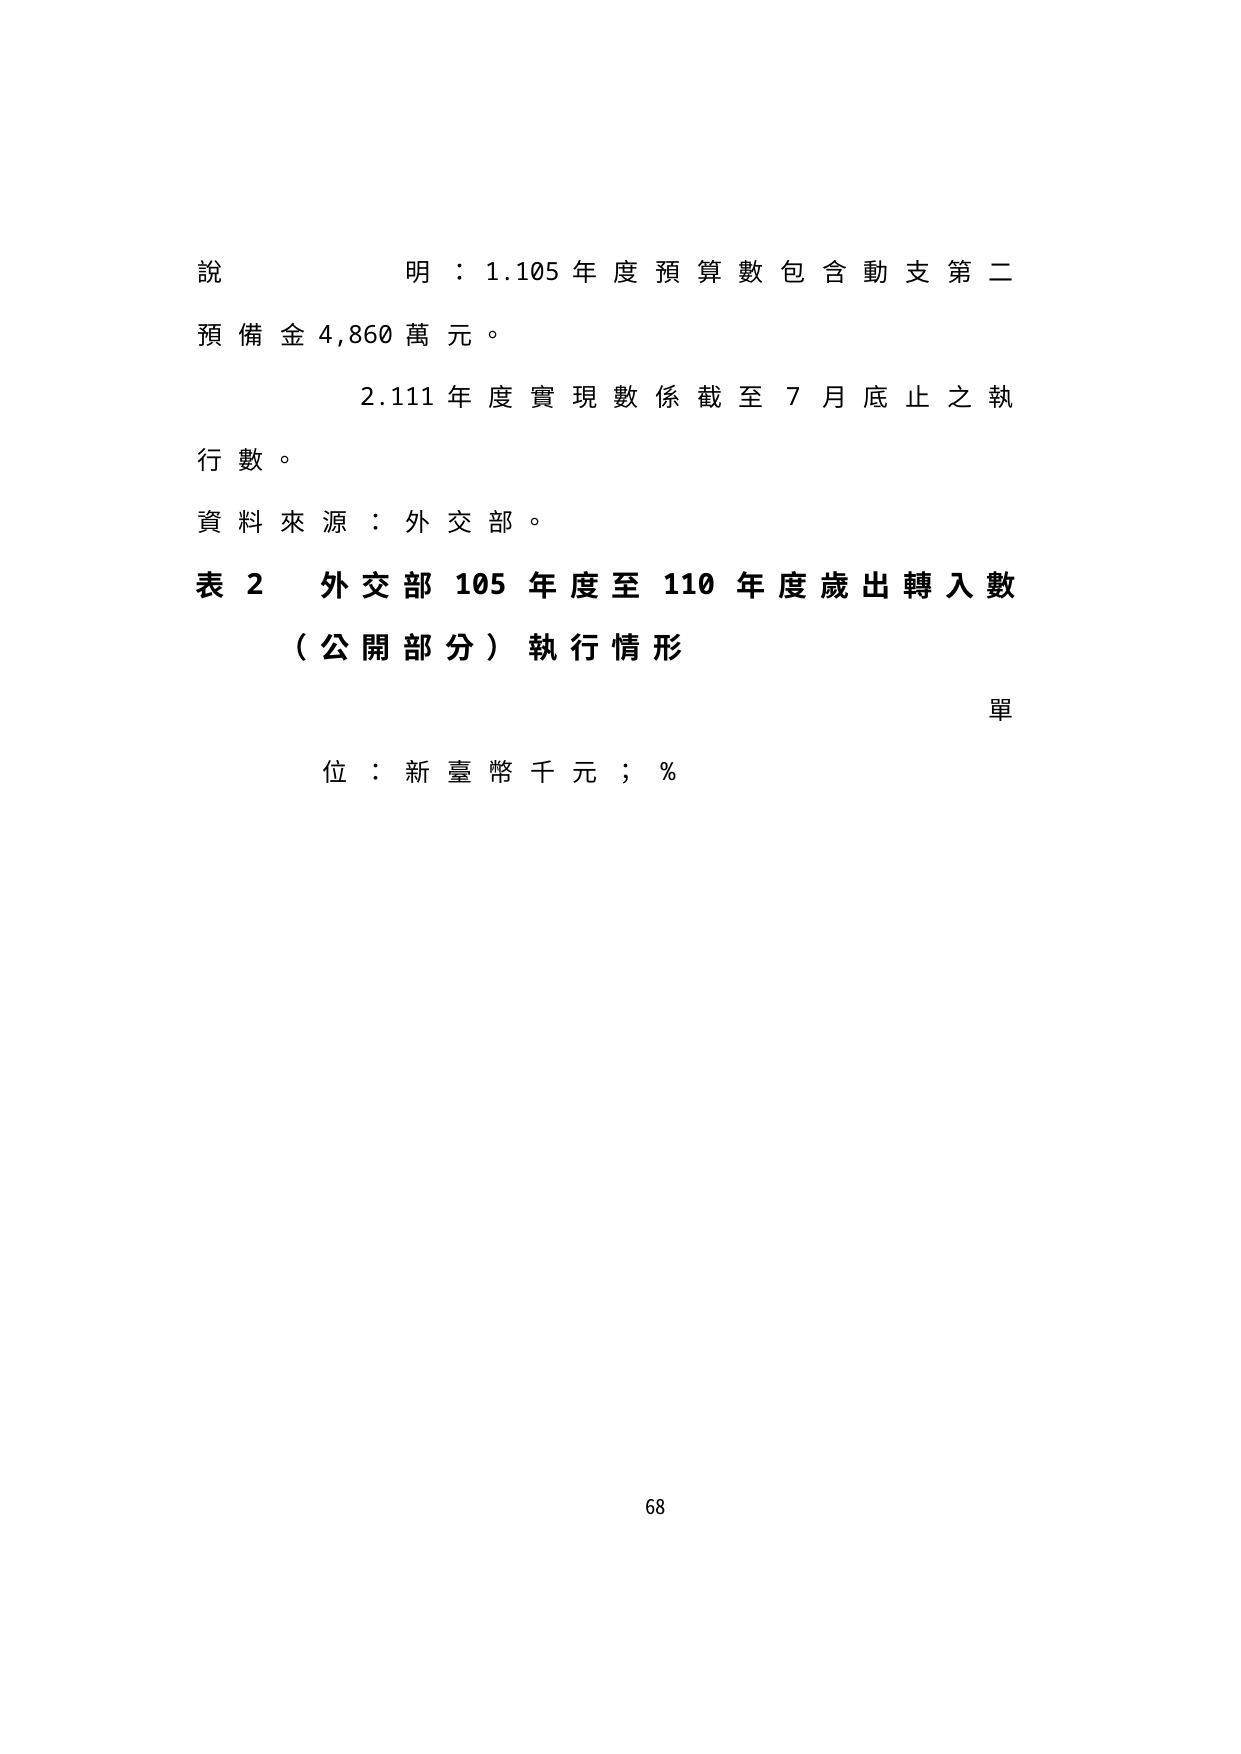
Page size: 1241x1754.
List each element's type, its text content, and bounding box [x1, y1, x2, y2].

text 單位：新臺幣千元；% [189, 667, 1046, 792]
text 資料來源：外交部。 [189, 479, 1022, 542]
text 2.111年度實現數係截至7月底止之執行數。 [189, 354, 1022, 479]
text 表2 外交部105年度至110年度歲出轉入數（公開部分）執行情形 [189, 542, 1022, 667]
text 說 明：1.105年度預算數包含動支第二預備金4,860萬元。 [189, 229, 1022, 354]
